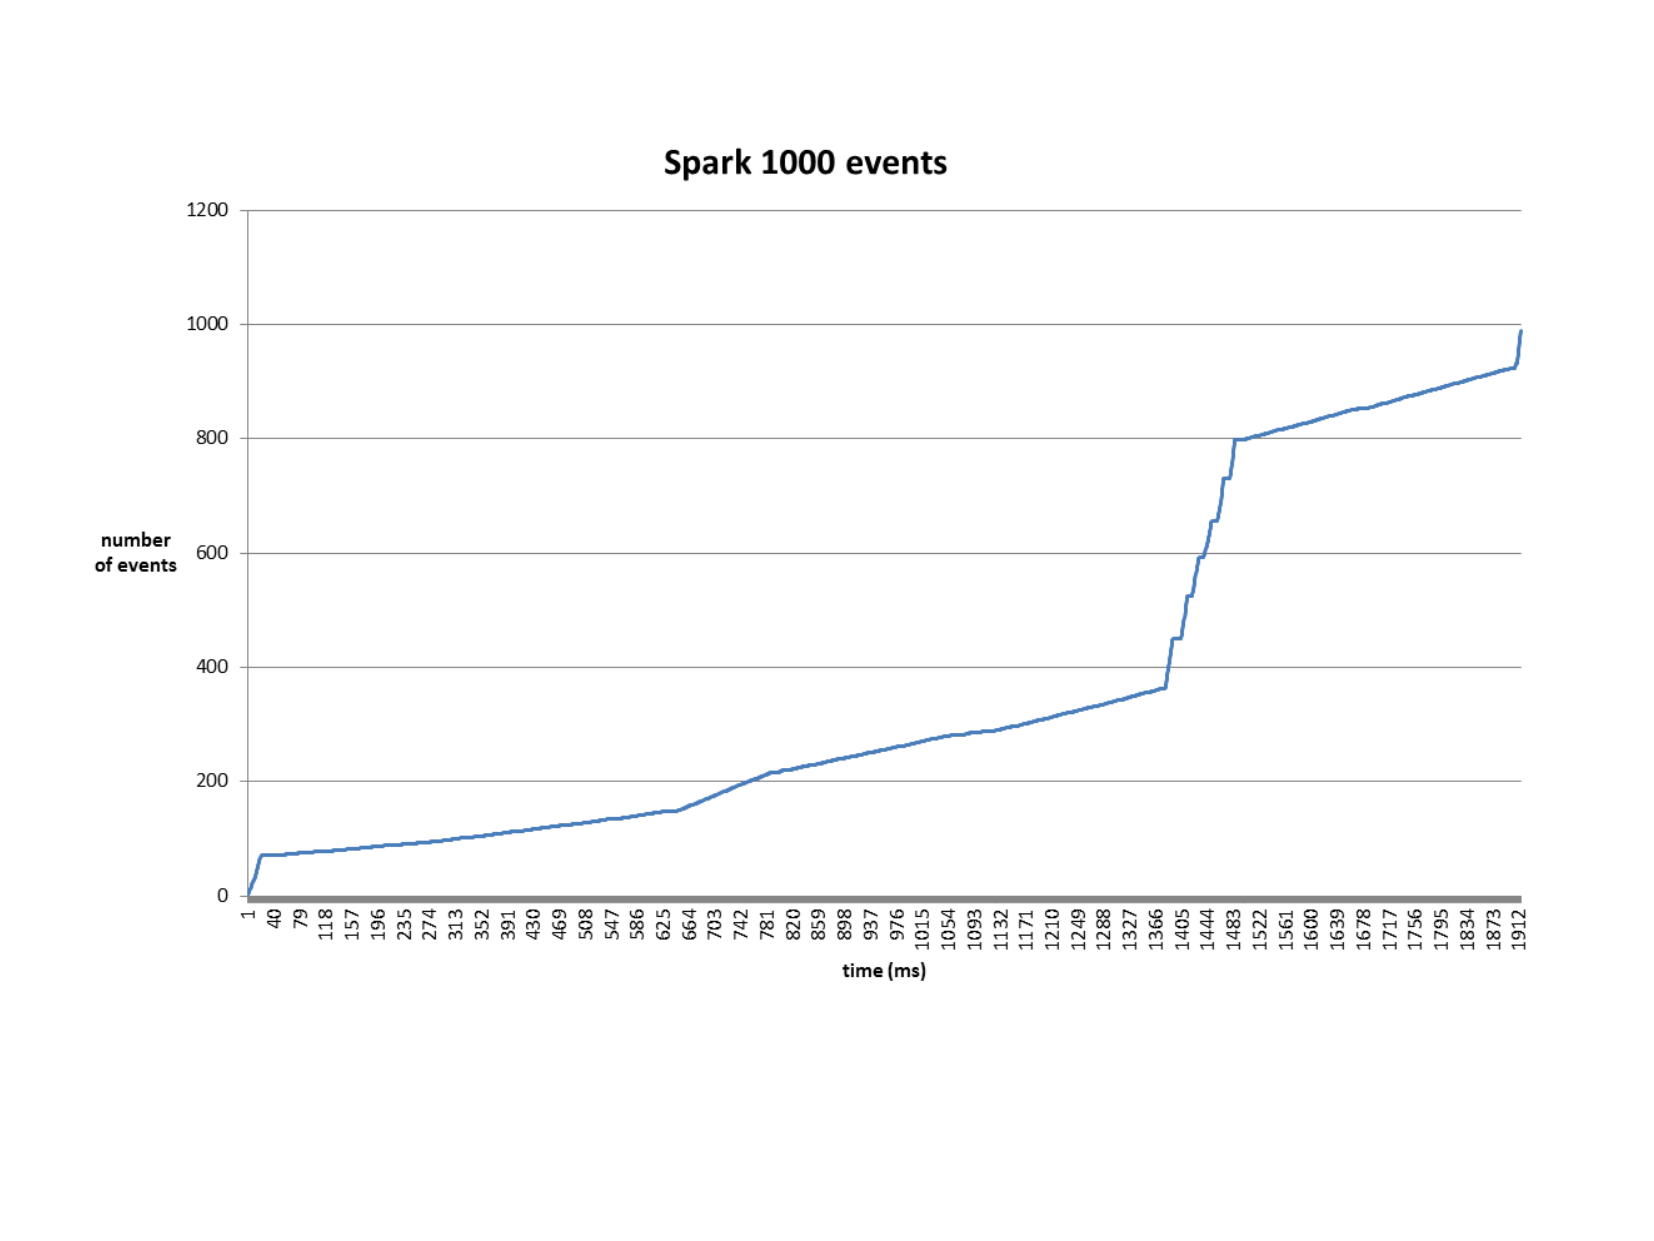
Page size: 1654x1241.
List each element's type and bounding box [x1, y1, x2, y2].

picture [76, 130, 1538, 1006]
